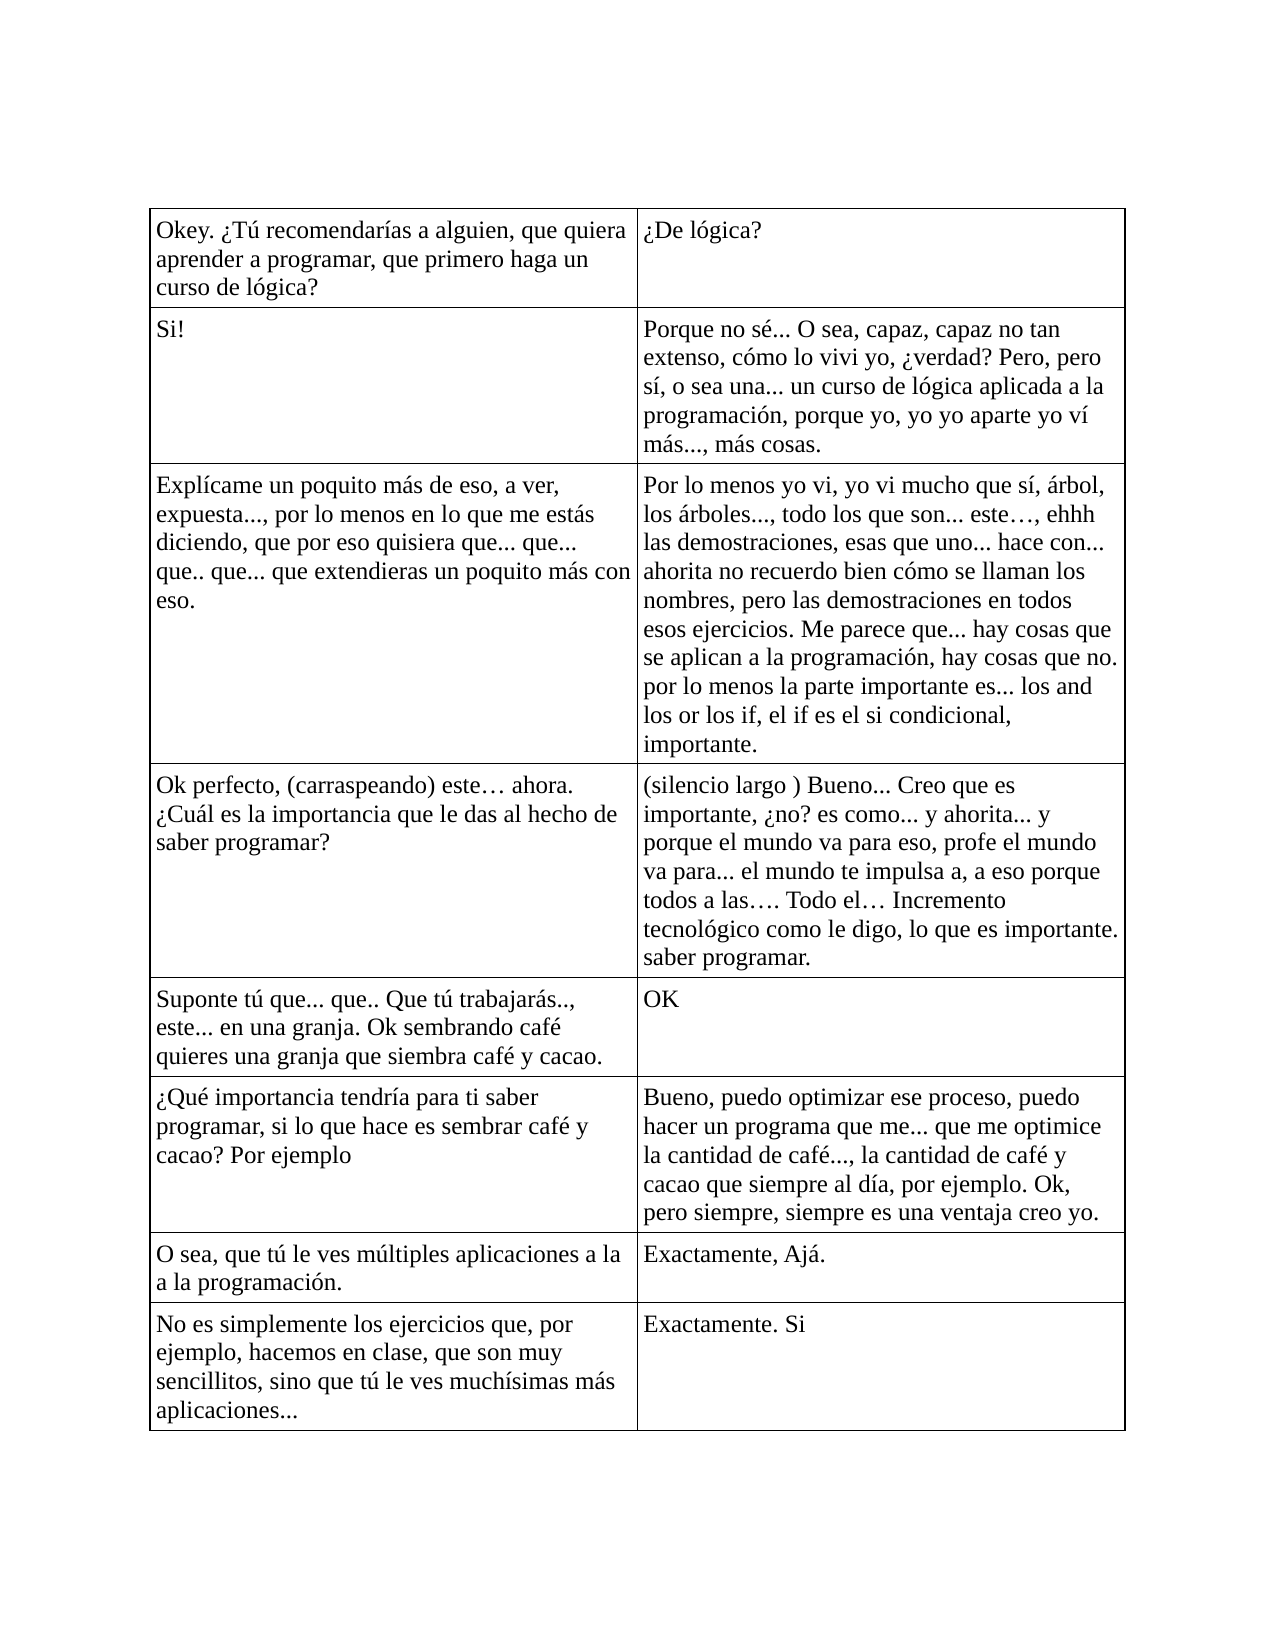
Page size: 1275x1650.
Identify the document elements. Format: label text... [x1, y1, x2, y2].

table_cell (silencio largo ) Bueno... Creo que es importante, ¿no? es como... y ahorita... y porque el mundo va para eso, profe el mundo va para... el mundo te impulsa a, a eso porque todos a las…. Todo el… Incremento tecnológico como le digo, lo que es importante. saber programar. [638, 764, 1124, 977]
table_cell Por lo menos yo vi, yo vi mucho que sí, árbol, los árboles..., todo los que son... este…, ehhh las demostraciones, esas que uno... hace con... ahorita no recuerdo bien cómo se llaman los nombres, pero las demostraciones en todos esos ejercicios. Me parece que... hay cosas que se aplican a la programación, hay cosas que no. por lo menos la parte importante es... los and los or los if, el if es el si condicional, importante. [638, 464, 1124, 763]
table_cell Ok perfecto, (carraspeando) este… ahora. ¿Cuál es la importancia que le das al hecho de saber programar? [151, 764, 637, 977]
table_cell Explícame un poquito más de eso, a ver, expuesta..., por lo menos en lo que me estás diciendo, que por eso quisiera que... que... que.. que... que extendieras un poquito más con eso. [151, 464, 637, 763]
table_cell Okey. ¿Tú recomendarías a alguien, que quiera aprender a programar, que primero haga un curso de lógica? [151, 209, 637, 307]
table_cell O sea, que tú le ves múltiples aplicaciones a la a la programación. [151, 1233, 637, 1302]
table_cell ¿De lógica? [638, 209, 1124, 307]
table_cell Porque no sé... O sea, capaz, capaz no tan extenso, cómo lo vivi yo, ¿verdad? Pero, pero sí, o sea una... un curso de lógica aplicada a la programación, porque yo, yo yo aparte yo ví más..., más cosas. [638, 308, 1124, 463]
table_cell Bueno, puedo optimizar ese proceso, puedo hacer un programa que me... que me optimice la cantidad de café..., la cantidad de café y cacao que siempre al día, por ejemplo. Ok, pero siempre, siempre es una ventaja creo yo. [638, 1077, 1124, 1232]
table_cell Exactamente. Si [638, 1303, 1124, 1429]
table_cell Exactamente, Ajá. [638, 1233, 1124, 1302]
table_cell Si! [151, 308, 637, 463]
table_cell No es simplemente los ejercicios que, por ejemplo, hacemos en clase, que son muy sencillitos, sino que tú le ves muchísimas más aplicaciones... [151, 1303, 637, 1429]
table_cell ¿Qué importancia tendría para ti saber programar, si lo que hace es sembrar café y cacao? Por ejemplo [151, 1077, 637, 1232]
table_cell OK [638, 978, 1124, 1076]
table_cell Suponte tú que... que.. Que tú trabajarás.., este... en una granja. Ok sembrando café quieres una granja que siembra café y cacao. [151, 978, 637, 1076]
